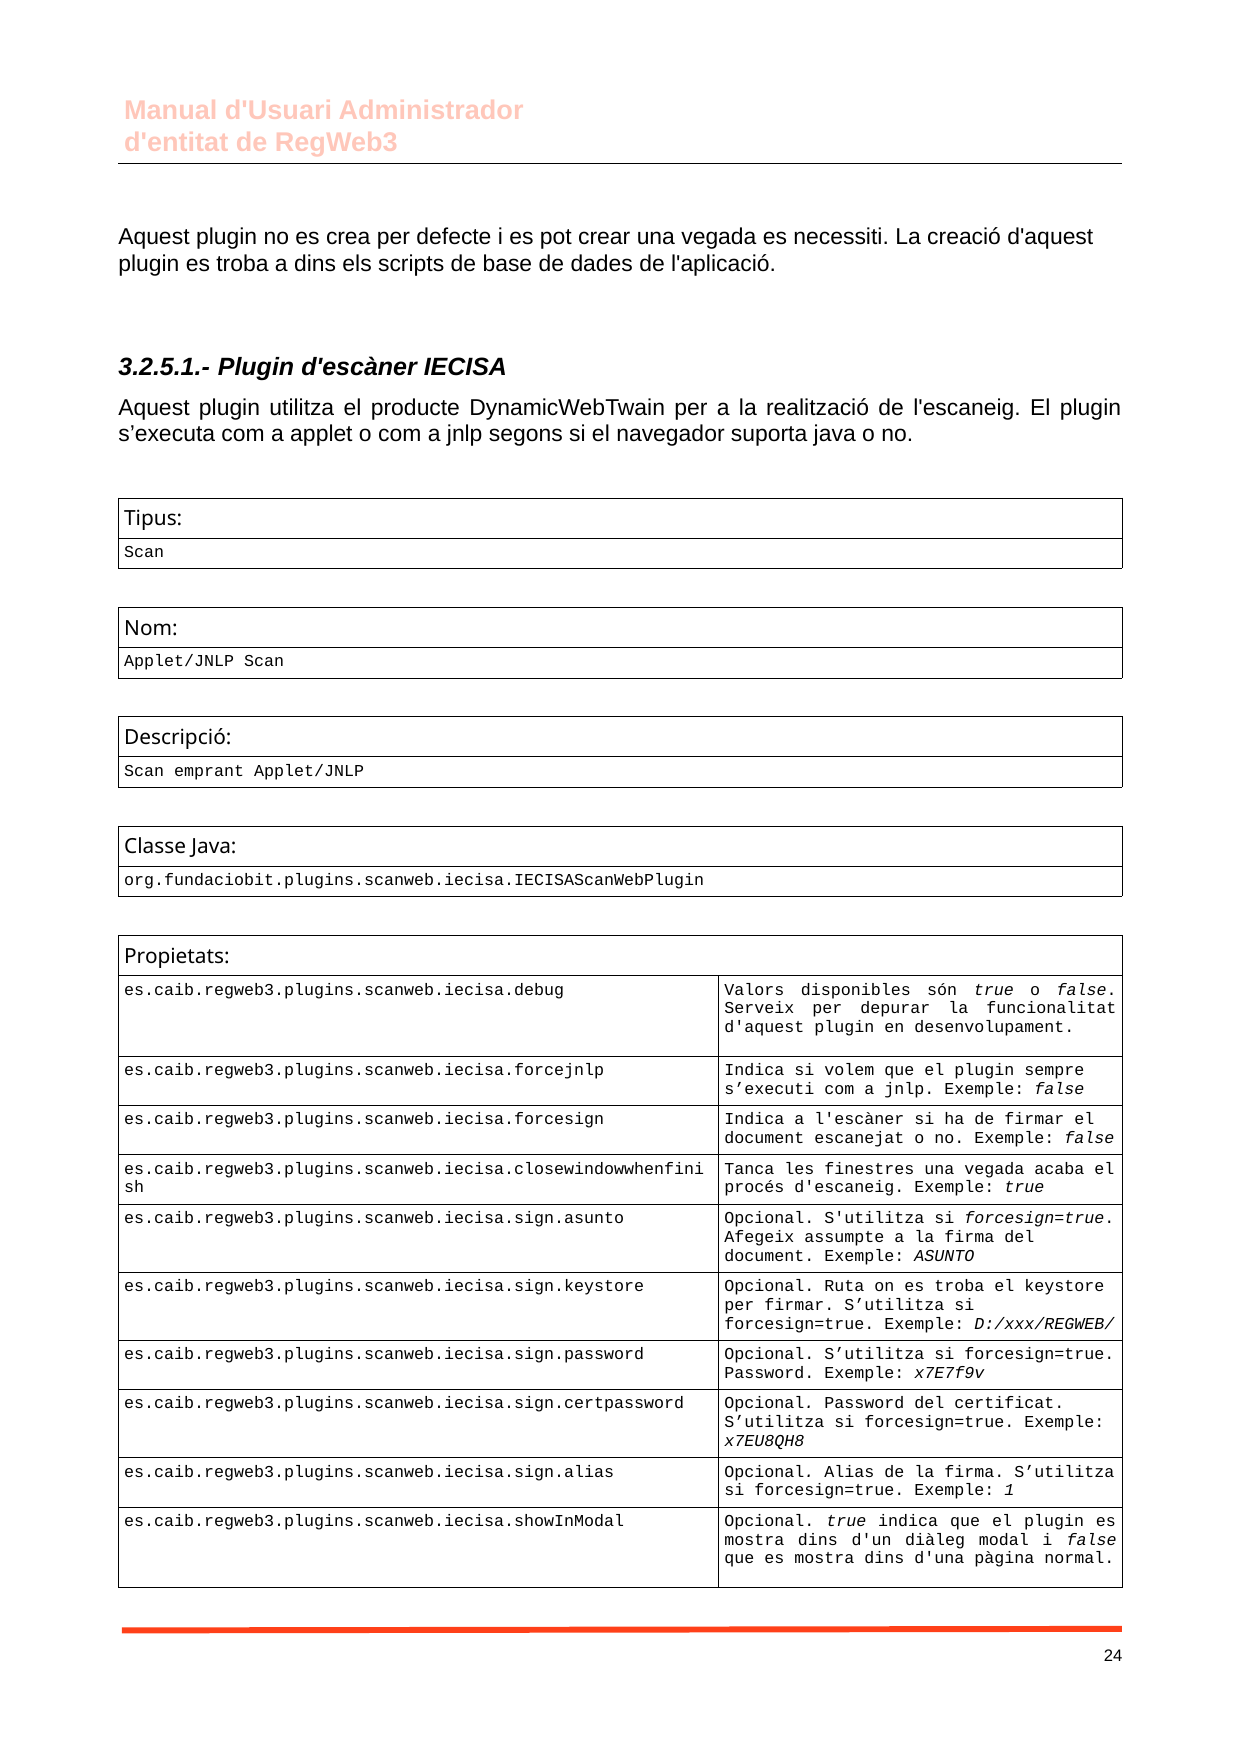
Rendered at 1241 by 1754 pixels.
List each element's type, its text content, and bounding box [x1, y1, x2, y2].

table_cell Applet/JNLP Scan [119, 648, 1122, 677]
table_cell Opcional. S’utilitza si forcesign=true. Password. Exemple: x7E7f9v [719, 1341, 1122, 1389]
table_cell es.caib.regweb3.plugins.scanweb.iecisa.sign.keystore [119, 1273, 718, 1340]
table_cell Opcional. Ruta on es troba el keystore per firmar. S’utilitza si forcesign=true. Exemple: D:/xxx/REGWEB/ [719, 1273, 1122, 1340]
table_cell es.caib.regweb3.plugins.scanweb.iecisa.forcejnlp [119, 1057, 718, 1105]
table_header Propietats: [119, 936, 1122, 975]
table_cell Opcional. S'utilitza si forcesign=true. Afegeix assumpte a la firma del document. Exemple: ASUNTO [719, 1205, 1122, 1272]
table_header Nom: [119, 608, 1122, 647]
table_cell Scan [119, 539, 1122, 568]
table_cell es.caib.regweb3.plugins.scanweb.iecisa.sign.asunto [119, 1205, 718, 1272]
table_cell es.caib.regweb3.plugins.scanweb.iecisa.debug [119, 976, 718, 1056]
table_header Descripció: [119, 717, 1122, 756]
table_cell Tanca les finestres una vegada acaba el procés d'escaneig. Exemple: true [719, 1155, 1122, 1204]
subtitle Plugin d'escàner IECISA [118, 352, 1122, 381]
table_cell Valors disponibles són true o false. Serveix per depurar la funcionalitat d'aquest plugin en desenvolupament. [719, 976, 1122, 1056]
table_cell es.caib.regweb3.plugins.scanweb.iecisa.closewindowwhenfinish [119, 1155, 718, 1204]
table_cell Opcional. Alias de la firma. S’utilitza si forcesign=true. Exemple: 1 [719, 1458, 1122, 1507]
table_cell Indica si volem que el plugin sempre s’executi com a jnlp. Exemple: false [719, 1057, 1122, 1105]
table_cell Opcional. Password del certificat. S’utilitza si forcesign=true. Exemple: x7EU8QH8 [719, 1390, 1122, 1457]
table_cell es.caib.regweb3.plugins.scanweb.iecisa.forcesign [119, 1106, 718, 1154]
table_cell es.caib.regweb3.plugins.scanweb.iecisa.sign.certpassword [119, 1390, 718, 1457]
table_header Classe Java: [119, 827, 1122, 866]
table_cell Scan emprant Applet/JNLP [119, 757, 1122, 787]
text Aquest plugin no es crea per defecte i es pot crear una vegada es necessiti. La creació d'aquest plugin es troba a dins els scripts de base de dades de l'aplicació. [118, 223, 1122, 276]
text Aquest plugin utilitza el producte DynamicWebTwain per a la realització de l'escaneig. El plugin s’executa com a applet o com a jnlp segons si el navegador suporta java o no. [118, 394, 1122, 446]
table_cell es.caib.regweb3.plugins.scanweb.iecisa.sign.password [119, 1341, 718, 1389]
table_cell org.fundaciobit.plugins.scanweb.iecisa.IECISAScanWebPlugin [119, 867, 1122, 896]
table_cell Indica a l'escàner si ha de firmar el document escanejat o no. Exemple: false [719, 1106, 1122, 1154]
table_cell es.caib.regweb3.plugins.scanweb.iecisa.sign.alias [119, 1458, 718, 1507]
table_header Tipus: [119, 499, 1122, 538]
table_cell es.caib.regweb3.plugins.scanweb.iecisa.showInModal [119, 1508, 718, 1587]
table_cell Opcional. true indica que el plugin es mostra dins d'un diàleg modal i false que es mostra dins d'una pàgina normal. [719, 1508, 1122, 1587]
